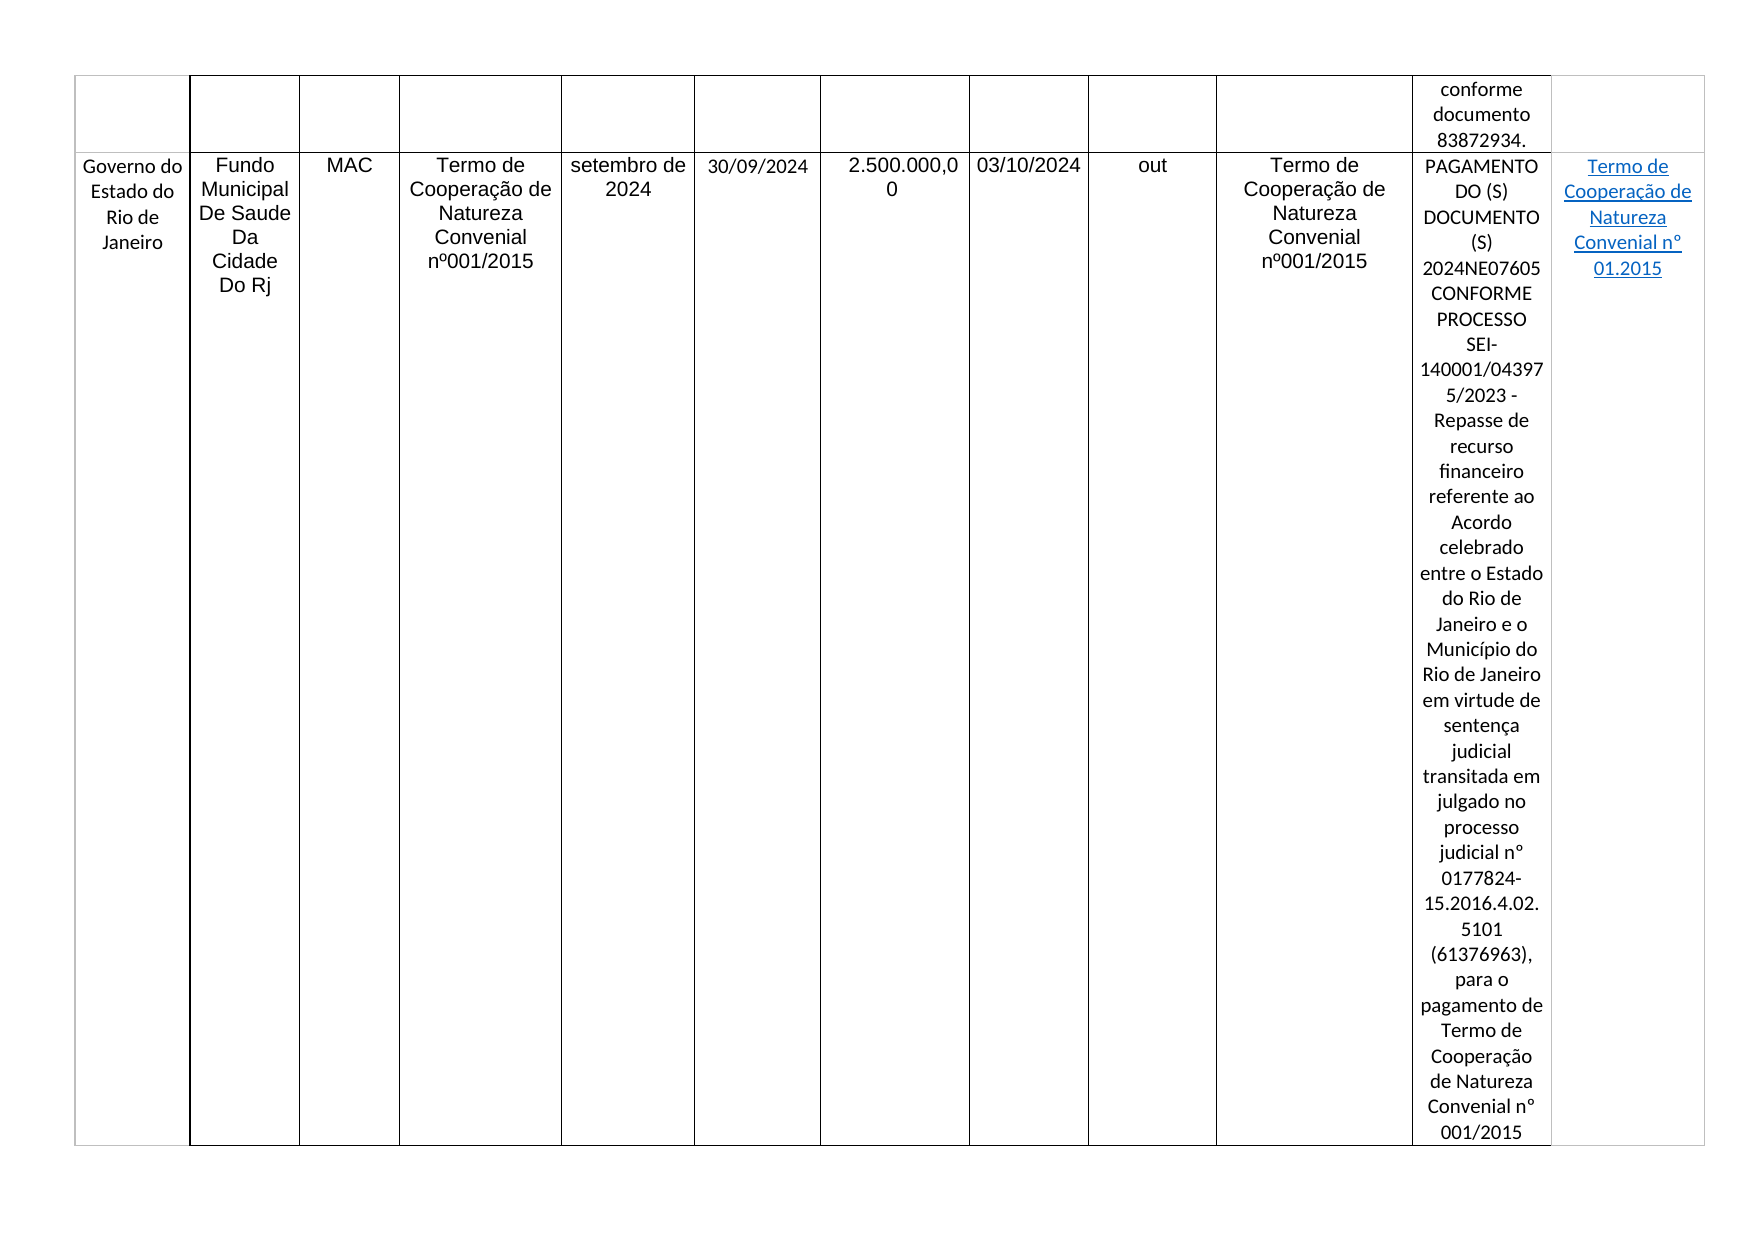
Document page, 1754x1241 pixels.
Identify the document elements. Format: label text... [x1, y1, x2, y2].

table_cell PAGAMENTO DO (S) DOCUMENTO (S) 2024NE07605 CONFORME PROCESSO SEI-140001/043975/2023 - Repasse de recurso financeiro referente ao Acordo celebrado entre o Estado do Rio de Janeiro e o Município do Rio de Janeiro em virtude de sentença judicial transitada em julgado no processo judicial nº 0177824-15.2016.4.02.5101 (61376963), para o pagamento de Termo de Cooperação de Natureza Convenial nº 001/2015 [1413, 153, 1551, 1144]
table_cell [1089, 76, 1216, 152]
table_cell MAC [300, 153, 399, 1144]
table_cell conforme documento 83872934. [1413, 76, 1551, 152]
table_cell Governo do Estado do Rio de Janeiro [76, 153, 189, 1144]
table_cell 03/10/2024 [970, 153, 1088, 1144]
table_cell [76, 76, 189, 152]
table_cell [562, 76, 694, 152]
table_cell [400, 76, 561, 152]
table_cell [970, 76, 1088, 152]
table_cell [1552, 76, 1704, 152]
table_cell 30/09/2024 [695, 153, 820, 1144]
table_cell Termo de Cooperação de Natureza Convenial nº001/2015 [400, 153, 561, 1144]
table_cell Termo de Cooperação de Natureza Convenial nº001/2015 [1217, 153, 1412, 1144]
table_cell Termo de Cooperação de Natureza Convenial nº 01.2015 [1552, 153, 1704, 1144]
table_cell 2.500.000,00 [821, 153, 969, 1144]
table_cell setembro de 2024 [562, 153, 694, 1144]
table_cell out [1089, 153, 1216, 1144]
table_cell [1217, 76, 1412, 152]
table_cell [821, 76, 969, 152]
table_cell [191, 76, 299, 152]
table_cell [695, 76, 820, 152]
table_cell Fundo Municipal De Saude Da Cidade Do Rj [191, 153, 299, 1144]
table_cell [300, 76, 399, 152]
